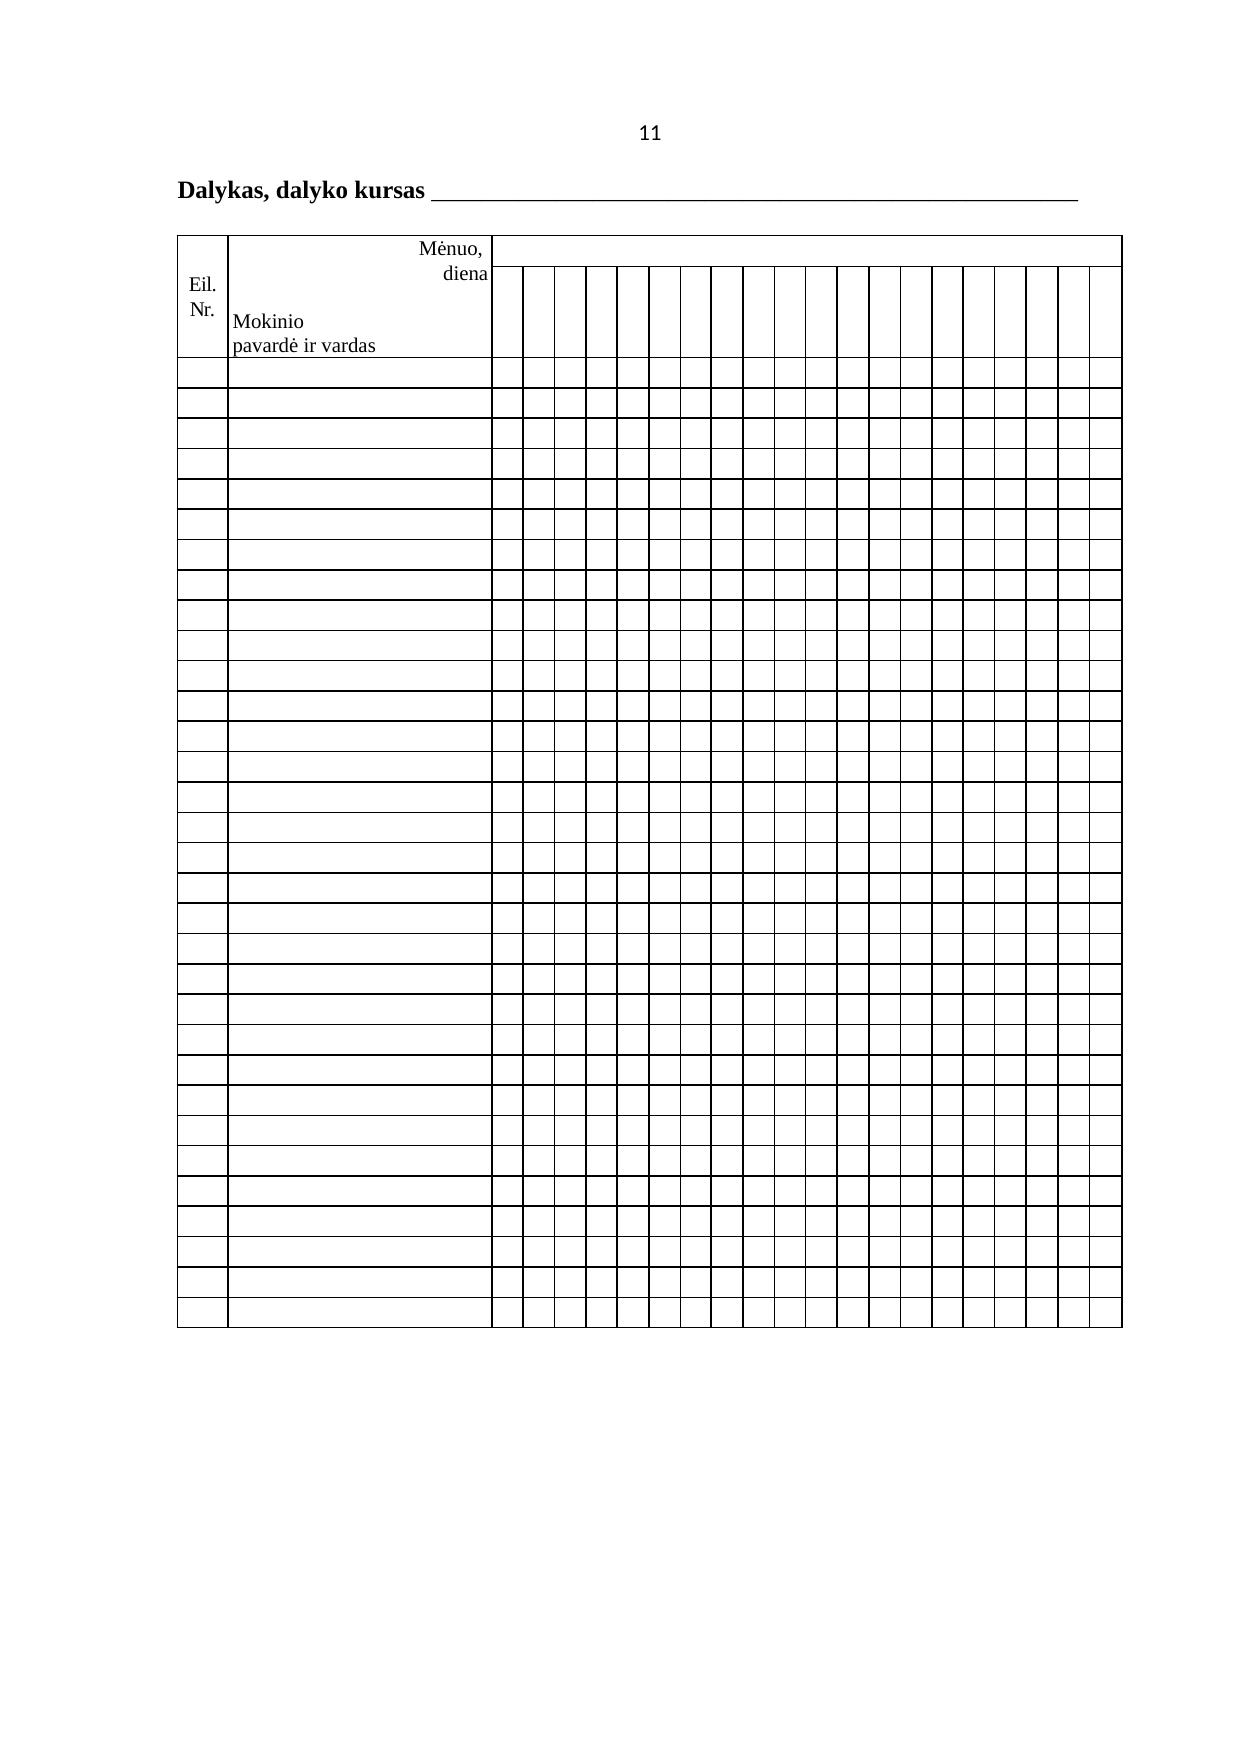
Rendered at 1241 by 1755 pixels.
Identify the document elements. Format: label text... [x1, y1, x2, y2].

table_cell [864, 752, 868, 781]
table_cell [1085, 1025, 1089, 1054]
table_cell [1085, 1056, 1089, 1084]
table_cell [676, 692, 680, 720]
table_header Eil. Nr. [178, 236, 227, 357]
table_cell [550, 571, 554, 599]
table_cell [770, 449, 774, 478]
table_cell [775, 783, 779, 811]
table_cell [990, 601, 994, 629]
table_cell [1090, 965, 1094, 993]
table_cell [770, 1268, 774, 1296]
table_cell [770, 813, 774, 842]
table_cell [1090, 874, 1094, 902]
table_cell [995, 540, 999, 569]
table_cell [995, 752, 999, 781]
table_cell [896, 965, 900, 993]
table_cell [770, 571, 774, 599]
table_cell [864, 571, 868, 599]
table_cell [555, 1268, 559, 1296]
table_cell [770, 843, 774, 872]
table_cell [990, 419, 994, 448]
table_cell [864, 1177, 868, 1205]
table_cell [770, 601, 774, 629]
table_cell [775, 692, 779, 720]
table_cell [995, 510, 999, 538]
table_cell [995, 631, 999, 660]
table_cell [1090, 480, 1094, 508]
table_cell [1085, 722, 1089, 751]
table_cell [896, 389, 900, 417]
table_cell [990, 1086, 994, 1114]
table_cell [864, 874, 868, 902]
table_cell [864, 843, 868, 872]
table_cell [1090, 934, 1094, 963]
table_cell [676, 1207, 680, 1236]
table_cell [775, 1086, 779, 1114]
table_cell [555, 1237, 559, 1266]
table_cell [1085, 1268, 1089, 1296]
table_cell [770, 419, 774, 448]
table_cell [644, 874, 648, 902]
table_cell [555, 965, 559, 993]
table_cell [896, 1086, 900, 1114]
table_cell [493, 267, 522, 357]
table_cell [775, 1268, 779, 1296]
table_cell [644, 843, 648, 872]
table_cell [644, 1056, 648, 1084]
table_cell [990, 389, 994, 417]
table_cell [770, 1025, 774, 1054]
table_cell [775, 722, 779, 751]
table_cell [864, 1298, 868, 1327]
table_cell [1090, 389, 1094, 417]
table_cell [1085, 874, 1089, 902]
table_cell [555, 419, 559, 448]
table_cell [775, 601, 779, 629]
table_cell [676, 722, 680, 751]
table_cell [676, 1268, 680, 1296]
table_cell [1085, 783, 1089, 811]
table_cell [775, 661, 779, 690]
table_cell [995, 1146, 999, 1175]
table_cell [806, 267, 836, 357]
table_cell [990, 965, 994, 993]
table_cell [775, 540, 779, 569]
table_cell [990, 904, 994, 933]
table_cell [801, 965, 805, 993]
table_cell [990, 1268, 994, 1296]
table_cell [550, 1207, 554, 1236]
table_cell [644, 540, 648, 569]
table_cell [896, 449, 900, 478]
table_cell [896, 510, 900, 538]
table_cell [1085, 1298, 1089, 1327]
table_cell [524, 267, 554, 357]
table_cell [555, 1116, 559, 1145]
table_cell [644, 358, 648, 387]
table_cell [864, 1237, 868, 1266]
table_cell [775, 1025, 779, 1054]
table_cell [990, 358, 994, 387]
table_cell [864, 631, 868, 660]
table_cell [990, 540, 994, 569]
table_cell [676, 510, 680, 538]
table_cell [644, 1207, 648, 1236]
table_cell [644, 995, 648, 1023]
table_cell [676, 934, 680, 963]
table_cell [775, 874, 779, 902]
table_cell [801, 752, 805, 781]
table_cell [990, 752, 994, 781]
table_cell [896, 571, 900, 599]
table_cell [550, 510, 554, 538]
table_cell [995, 358, 999, 387]
table_cell [1090, 510, 1094, 538]
table_cell [555, 752, 559, 781]
table_cell [864, 965, 868, 993]
table_cell [1090, 449, 1094, 478]
text Dalykas, dalyko kursas [177, 175, 1122, 204]
table_cell [995, 1056, 999, 1084]
table_cell [990, 480, 994, 508]
table_cell [644, 661, 648, 690]
table_cell [676, 419, 680, 448]
table_cell [555, 934, 559, 963]
table_cell [864, 1056, 868, 1084]
table_cell [870, 267, 900, 357]
table_cell [864, 1146, 868, 1175]
table_cell [1085, 449, 1089, 478]
table_cell [801, 1177, 805, 1205]
table_cell [995, 267, 1025, 357]
table_cell [1085, 419, 1089, 448]
table_cell [555, 571, 559, 599]
table_cell [990, 1298, 994, 1327]
table_cell [1090, 631, 1094, 660]
table_cell [770, 1237, 774, 1266]
table_cell [676, 874, 680, 902]
table_cell [896, 1056, 900, 1084]
table_cell [896, 904, 900, 933]
table_cell [801, 510, 805, 538]
table_cell [775, 358, 779, 387]
table_cell [1090, 419, 1094, 448]
table_cell [896, 783, 900, 811]
table_cell [676, 1116, 680, 1145]
table_cell [896, 813, 900, 842]
table_cell [1090, 813, 1094, 842]
table_cell [555, 1025, 559, 1054]
table_cell [644, 692, 648, 720]
table_cell [1085, 813, 1089, 842]
table_cell [864, 358, 868, 387]
table_cell [1085, 540, 1089, 569]
table_cell [770, 1086, 774, 1114]
table_cell [676, 1298, 680, 1327]
table_cell [644, 722, 648, 751]
table_cell [864, 1116, 868, 1145]
table_cell [775, 1237, 779, 1266]
table_cell [555, 813, 559, 842]
table_cell [995, 480, 999, 508]
table_cell [933, 267, 962, 357]
table_cell [896, 1298, 900, 1327]
table_cell [644, 449, 648, 478]
table_cell [838, 267, 868, 357]
table_cell [550, 1086, 554, 1114]
table_cell [801, 449, 805, 478]
table_cell [1085, 601, 1089, 629]
table_cell [644, 934, 648, 963]
table_cell [770, 1177, 774, 1205]
table_cell [550, 874, 554, 902]
table_cell [555, 601, 559, 629]
table_cell [995, 783, 999, 811]
table_cell [770, 480, 774, 508]
table_cell [990, 995, 994, 1023]
table_cell [896, 722, 900, 751]
table_cell [644, 813, 648, 842]
table_cell [770, 661, 774, 690]
table_cell [964, 267, 994, 357]
table_cell [1085, 358, 1089, 387]
table_cell [864, 480, 868, 508]
table_cell [801, 480, 805, 508]
table_cell [1090, 1086, 1094, 1114]
table_cell [644, 1268, 648, 1296]
table_cell [676, 1025, 680, 1054]
table_cell [1059, 267, 1089, 357]
table_cell [896, 631, 900, 660]
table_cell [550, 1298, 554, 1327]
table_cell [775, 1116, 779, 1145]
table_cell [1090, 722, 1094, 751]
table_cell [1090, 571, 1094, 599]
table_cell [555, 1298, 559, 1327]
table_cell [550, 1116, 554, 1145]
table_cell [676, 480, 680, 508]
table_cell [550, 752, 554, 781]
table_cell [555, 267, 585, 357]
table_cell [990, 1056, 994, 1084]
table_cell [770, 1116, 774, 1145]
table_cell [550, 1025, 554, 1054]
table_cell [995, 601, 999, 629]
table_cell [995, 449, 999, 478]
table_cell [770, 904, 774, 933]
table_cell [770, 510, 774, 538]
table_cell [995, 1025, 999, 1054]
table_cell [995, 722, 999, 751]
table_cell [1085, 1146, 1089, 1175]
table_cell [555, 480, 559, 508]
table_cell [801, 571, 805, 599]
table_cell [864, 601, 868, 629]
table_cell [650, 267, 680, 357]
table_cell [896, 934, 900, 963]
table_cell [775, 510, 779, 538]
table_cell [995, 904, 999, 933]
table_cell [896, 1146, 900, 1175]
table_cell [770, 995, 774, 1023]
table_cell [896, 480, 900, 508]
table_cell [1090, 358, 1094, 387]
table_cell [550, 358, 554, 387]
table_cell [775, 1146, 779, 1175]
table_cell [995, 692, 999, 720]
table_cell [801, 1268, 805, 1296]
table_cell [801, 1025, 805, 1054]
table_cell [995, 1207, 999, 1236]
table_cell [896, 995, 900, 1023]
table_cell [864, 722, 868, 751]
table_cell [896, 1116, 900, 1145]
table_cell [801, 1237, 805, 1266]
table_cell [801, 934, 805, 963]
table_cell [990, 783, 994, 811]
table_cell [1090, 692, 1094, 720]
table_cell [550, 1146, 554, 1175]
table_cell [990, 1237, 994, 1266]
table_cell [896, 540, 900, 569]
table_cell [990, 1177, 994, 1205]
table_cell [775, 995, 779, 1023]
table_cell [770, 783, 774, 811]
table_cell [990, 813, 994, 842]
table_cell [770, 1298, 774, 1327]
table_cell [555, 995, 559, 1023]
table_cell [1085, 904, 1089, 933]
table_cell [775, 631, 779, 660]
table_cell [712, 267, 742, 357]
table_cell [864, 1025, 868, 1054]
table_cell [1090, 1207, 1094, 1236]
table_cell [644, 510, 648, 538]
table_cell [1090, 540, 1094, 569]
table_cell [801, 601, 805, 629]
table_cell [995, 419, 999, 448]
table_cell [1090, 1146, 1094, 1175]
table_cell [1090, 995, 1094, 1023]
table_cell [896, 1268, 900, 1296]
table_cell [676, 783, 680, 811]
table_cell [644, 783, 648, 811]
table_cell [775, 934, 779, 963]
table_cell [1027, 267, 1057, 357]
table_cell [801, 389, 805, 417]
table_cell [995, 1237, 999, 1266]
table_cell [775, 965, 779, 993]
table_cell [1085, 389, 1089, 417]
table_cell [550, 813, 554, 842]
table_cell [864, 419, 868, 448]
table_cell [864, 1207, 868, 1236]
table_cell [550, 389, 554, 417]
table_cell [550, 1056, 554, 1084]
table_cell [555, 1056, 559, 1084]
table_cell [801, 1086, 805, 1114]
table_cell [1085, 571, 1089, 599]
table_cell [896, 1207, 900, 1236]
table_cell [770, 692, 774, 720]
table_cell [644, 1177, 648, 1205]
table_cell [801, 661, 805, 690]
table_cell [770, 358, 774, 387]
table_cell [555, 1207, 559, 1236]
table_cell [896, 419, 900, 448]
table_cell [864, 540, 868, 569]
table_cell [555, 1177, 559, 1205]
table_cell [801, 1056, 805, 1084]
table_cell [995, 389, 999, 417]
table_cell [801, 813, 805, 842]
table_cell [1085, 1237, 1089, 1266]
table_cell [555, 449, 559, 478]
table_cell [1090, 1237, 1094, 1266]
table_cell [864, 995, 868, 1023]
table_cell [775, 480, 779, 508]
table_cell [896, 601, 900, 629]
table_cell [990, 934, 994, 963]
table_cell [896, 1177, 900, 1205]
table_cell [864, 692, 868, 720]
table_cell [644, 1146, 648, 1175]
table_cell [990, 631, 994, 660]
table_cell [1090, 1298, 1094, 1327]
table_cell [801, 904, 805, 933]
table_cell [1090, 752, 1094, 781]
table_cell [644, 1237, 648, 1266]
table_cell [550, 1177, 554, 1205]
table_cell [644, 1298, 648, 1327]
table_cell [676, 752, 680, 781]
table_cell [990, 843, 994, 872]
table_cell [770, 1207, 774, 1236]
table_cell [896, 1025, 900, 1054]
table_cell [644, 1116, 648, 1145]
table_cell [995, 813, 999, 842]
table_cell [550, 449, 554, 478]
table_cell [644, 1086, 648, 1114]
table_cell [801, 995, 805, 1023]
table_cell [1085, 934, 1089, 963]
table_cell [801, 1146, 805, 1175]
table_cell [555, 389, 559, 417]
table_cell [676, 843, 680, 872]
table_cell [770, 874, 774, 902]
table_cell [990, 510, 994, 538]
table_cell [555, 631, 559, 660]
table_cell [896, 874, 900, 902]
table_cell [864, 389, 868, 417]
table_cell [775, 1207, 779, 1236]
table_cell [555, 1146, 559, 1175]
table_cell [775, 813, 779, 842]
table_cell [1085, 752, 1089, 781]
table_cell [775, 419, 779, 448]
table_cell [775, 904, 779, 933]
table_cell [1090, 843, 1094, 872]
table_cell [550, 965, 554, 993]
table_cell [676, 1086, 680, 1114]
table_cell [644, 571, 648, 599]
table_cell [770, 1056, 774, 1084]
table_cell [990, 722, 994, 751]
table_cell [995, 1116, 999, 1145]
table_cell [770, 540, 774, 569]
table_cell [775, 449, 779, 478]
table_cell [676, 571, 680, 599]
table_cell [864, 449, 868, 478]
table_cell [995, 1298, 999, 1327]
table_cell [1090, 661, 1094, 690]
table_cell [555, 874, 559, 902]
table_cell [801, 1207, 805, 1236]
table_cell [864, 934, 868, 963]
table_cell [676, 995, 680, 1023]
table_cell [1085, 1086, 1089, 1114]
table_cell [1090, 1056, 1094, 1084]
table_cell [587, 267, 616, 357]
table_cell [550, 692, 554, 720]
table_cell [801, 843, 805, 872]
table_cell [1085, 692, 1089, 720]
table_cell [550, 631, 554, 660]
table_header [493, 236, 1121, 266]
table_cell [1085, 843, 1089, 872]
table_cell [550, 934, 554, 963]
table_cell [896, 661, 900, 690]
table_cell [801, 874, 805, 902]
table_cell [676, 1177, 680, 1205]
table_cell [1090, 601, 1094, 629]
table_cell [676, 904, 680, 933]
table_cell [864, 661, 868, 690]
table_cell [775, 752, 779, 781]
table_cell [555, 1086, 559, 1114]
table_cell [770, 1146, 774, 1175]
table_cell [770, 965, 774, 993]
table_cell [550, 995, 554, 1023]
table_cell [676, 965, 680, 993]
table_cell [555, 783, 559, 811]
table_cell [618, 267, 648, 357]
table_cell [1085, 480, 1089, 508]
table_cell [864, 1086, 868, 1114]
table_cell [770, 631, 774, 660]
table_cell [864, 510, 868, 538]
table_cell [644, 419, 648, 448]
table_cell [1090, 267, 1121, 357]
table_cell [676, 1237, 680, 1266]
table_cell [676, 631, 680, 660]
table_cell [744, 267, 774, 357]
table_cell [801, 631, 805, 660]
table_cell [555, 540, 559, 569]
table_cell [770, 389, 774, 417]
table_cell [864, 813, 868, 842]
table_cell [550, 661, 554, 690]
table_cell [901, 267, 931, 357]
table_cell [775, 1177, 779, 1205]
table_cell [676, 389, 680, 417]
table_cell [995, 934, 999, 963]
table_cell [676, 661, 680, 690]
table_cell [995, 1177, 999, 1205]
table_cell [995, 874, 999, 902]
table_cell [676, 358, 680, 387]
table_cell [775, 1298, 779, 1327]
table_cell [896, 843, 900, 872]
table_cell [864, 1268, 868, 1296]
table_cell [555, 904, 559, 933]
table_cell [550, 540, 554, 569]
table_cell [1085, 1116, 1089, 1145]
table_cell [644, 1025, 648, 1054]
table_cell [1085, 510, 1089, 538]
table_cell [801, 722, 805, 751]
table_cell [775, 843, 779, 872]
table_cell [775, 267, 805, 357]
table_cell [775, 1056, 779, 1084]
table_cell [1085, 661, 1089, 690]
table_cell [550, 1237, 554, 1266]
table_cell [676, 813, 680, 842]
table_cell [995, 995, 999, 1023]
table_cell [550, 419, 554, 448]
table_cell [995, 843, 999, 872]
table_cell [1090, 904, 1094, 933]
table_cell [644, 389, 648, 417]
table_cell [644, 752, 648, 781]
table_cell [644, 965, 648, 993]
table_cell [864, 904, 868, 933]
table_cell [1090, 1025, 1094, 1054]
table_cell [995, 661, 999, 690]
table_cell [681, 267, 710, 357]
table_cell [1090, 783, 1094, 811]
table_cell [555, 692, 559, 720]
table_cell [1090, 1177, 1094, 1205]
table_cell [644, 601, 648, 629]
table_cell [676, 601, 680, 629]
table_cell [1085, 1207, 1089, 1236]
table_cell [801, 1298, 805, 1327]
table_cell [1090, 1116, 1094, 1145]
table_cell [644, 631, 648, 660]
table_cell [555, 358, 559, 387]
table_cell [770, 722, 774, 751]
table_cell [770, 752, 774, 781]
table_cell [550, 1268, 554, 1296]
table_cell [770, 934, 774, 963]
table_cell [990, 1116, 994, 1145]
table_cell [990, 661, 994, 690]
table_cell [676, 1146, 680, 1175]
table_cell [644, 480, 648, 508]
table_cell [896, 1237, 900, 1266]
table_cell [995, 571, 999, 599]
table_cell [990, 1207, 994, 1236]
table_cell [990, 692, 994, 720]
table_cell [550, 480, 554, 508]
table_cell [775, 389, 779, 417]
table_cell [555, 843, 559, 872]
table_cell [555, 661, 559, 690]
table_cell [990, 1146, 994, 1175]
table_cell [990, 1025, 994, 1054]
table_cell [801, 540, 805, 569]
table_cell [1085, 1177, 1089, 1205]
table_cell [555, 510, 559, 538]
table_cell [644, 904, 648, 933]
table_cell [676, 449, 680, 478]
table_cell [550, 904, 554, 933]
table_cell [801, 783, 805, 811]
table_cell [550, 783, 554, 811]
table_cell [1090, 1268, 1094, 1296]
table_cell [864, 783, 868, 811]
table_cell [676, 540, 680, 569]
table_cell [801, 419, 805, 448]
table_cell [550, 722, 554, 751]
table_cell [801, 358, 805, 387]
table_cell [775, 571, 779, 599]
table_cell [550, 843, 554, 872]
table_cell [1085, 965, 1089, 993]
table_cell [896, 358, 900, 387]
table_cell [896, 752, 900, 781]
table_cell [550, 601, 554, 629]
table_cell [995, 1268, 999, 1296]
table_cell [995, 1086, 999, 1114]
table_cell [990, 571, 994, 599]
table_cell [801, 1116, 805, 1145]
table_cell [1085, 631, 1089, 660]
table_cell [676, 1056, 680, 1084]
table_cell [801, 692, 805, 720]
table_cell [1085, 995, 1089, 1023]
table_cell [990, 449, 994, 478]
table_cell [896, 692, 900, 720]
table_cell [990, 874, 994, 902]
table_cell [555, 722, 559, 751]
table_cell [995, 965, 999, 993]
